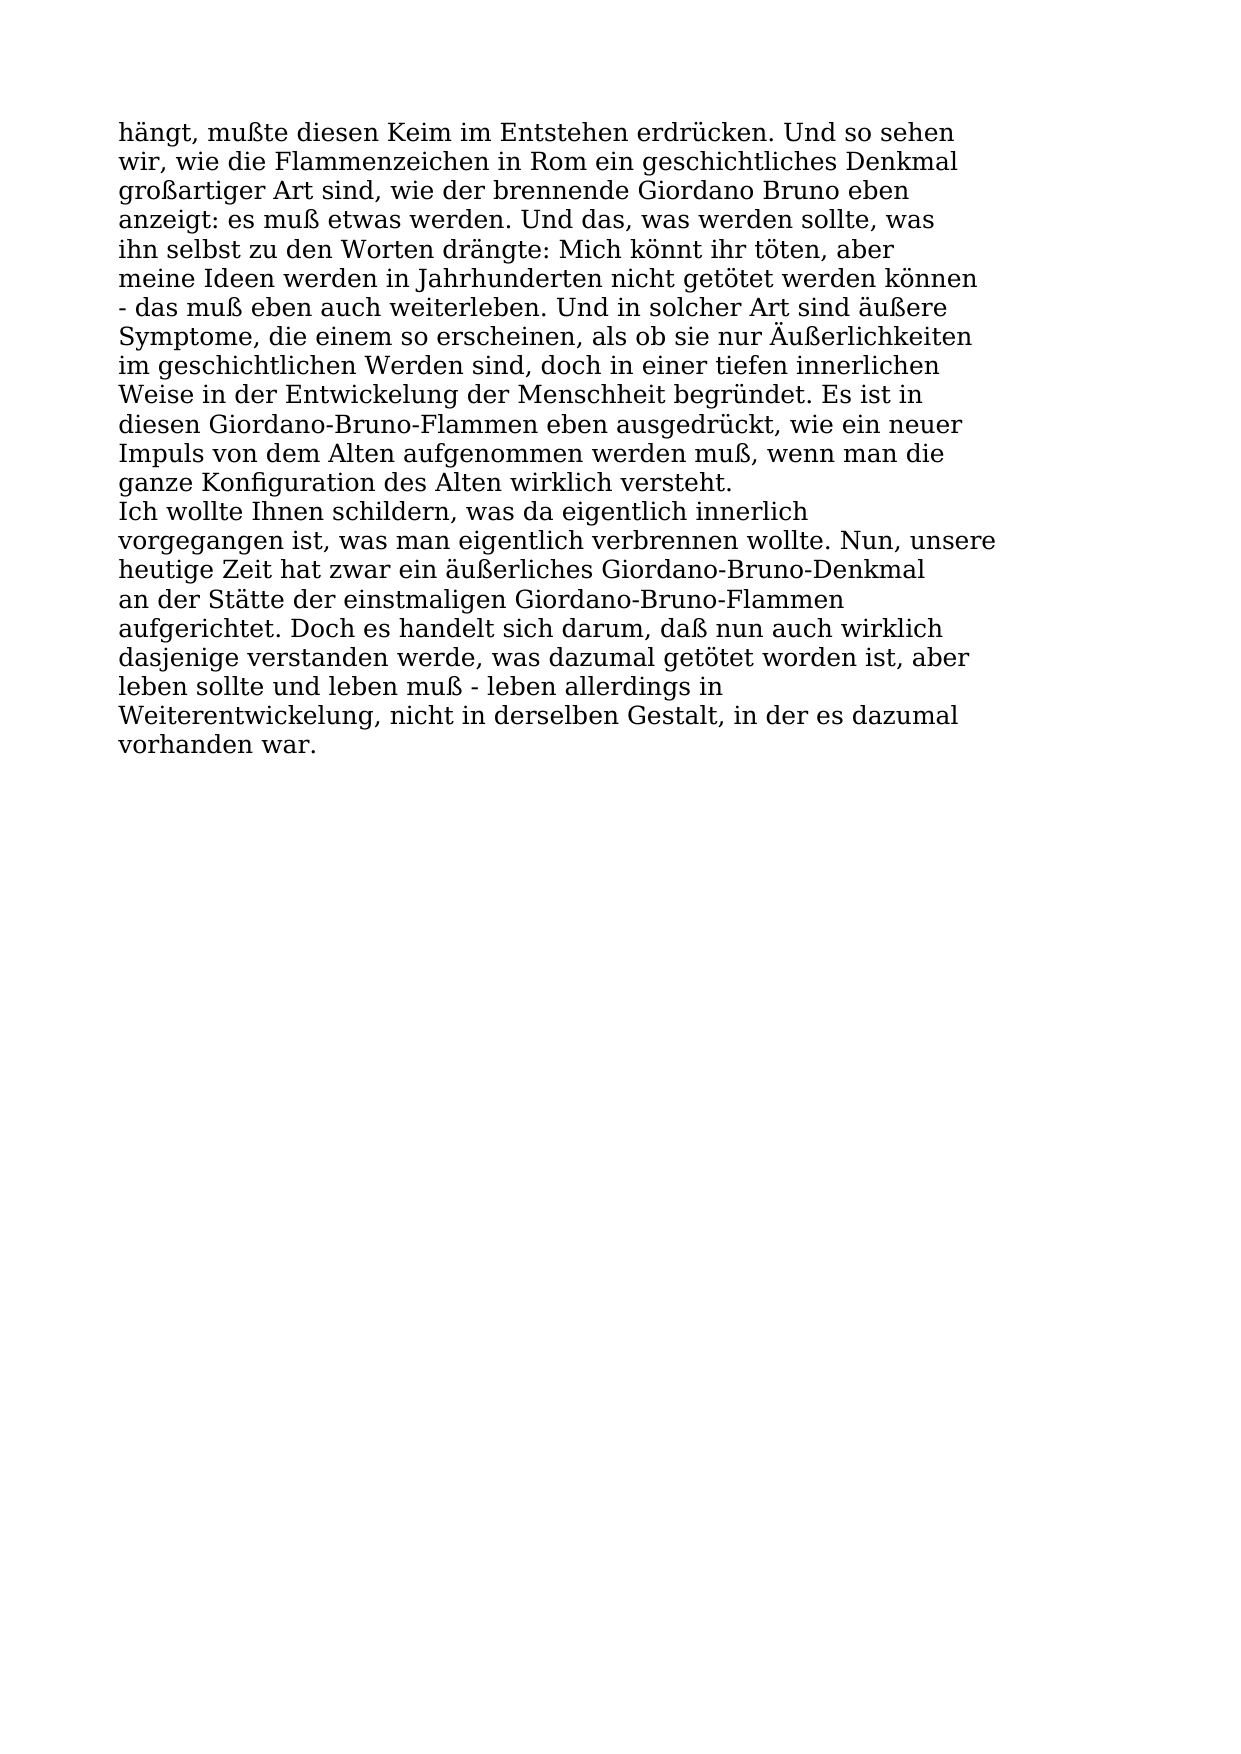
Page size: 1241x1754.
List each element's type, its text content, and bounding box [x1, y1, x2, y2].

text wir, wie die Flammenzeichen in Rom ein geschichtliches Denkmal [118, 147, 1122, 176]
text im geschichtlichen Werden sind, doch in einer tiefen innerlichen [118, 351, 1122, 381]
text aufgerichtet. Doch es handelt sich darum, daß nun auch wirklich [118, 614, 1122, 643]
text - das muß eben auch weiterleben. Und in solcher Art sind äußere [118, 293, 1122, 322]
text diesen Giordano-Bruno-Flammen eben ausgedrückt, wie ein neuer [118, 410, 1122, 439]
text leben sollte und leben muß - leben allerdings in [118, 672, 1122, 701]
text vorgegangen ist, was man eigentlich verbrennen wollte. Nun, unsere [118, 526, 1122, 556]
text heutige Zeit hat zwar ein äußerliches Giordano-Bruno-Denkmal [118, 556, 1122, 585]
text Symptome, die einem so erscheinen, als ob sie nur Äußerlichkeiten [118, 322, 1122, 351]
text anzeigt: es muß etwas werden. Und das, was werden sollte, was [118, 206, 1122, 235]
text Impuls von dem Alten aufgenommen werden muß, wenn man die [118, 439, 1122, 468]
text dasjenige verstanden werde, was dazumal getötet worden ist, aber [118, 643, 1122, 672]
text Weiterentwickelung, nicht in derselben Gestalt, in der es dazumal [118, 701, 1122, 731]
text meine Ideen werden in Jahrhunderten nicht getötet werden können [118, 264, 1122, 293]
text großartiger Art sind, wie der brennende Giordano Bruno eben [118, 176, 1122, 206]
text an der Stätte der einstmaligen Giordano-Bruno-Flammen [118, 585, 1122, 614]
text Weise in der Entwickelung der Menschheit begründet. Es ist in [118, 381, 1122, 410]
text ganze Konfiguration des Alten wirklich versteht. [118, 468, 1122, 497]
text Ich wollte Ihnen schildern, was da eigentlich innerlich [118, 497, 1122, 526]
text hängt, mußte diesen Keim im Entstehen erdrücken. Und so sehen [118, 118, 1122, 147]
text ihn selbst zu den Worten drängte: Mich könnt ihr töten, aber [118, 235, 1122, 264]
text vorhanden war. [118, 731, 1122, 760]
